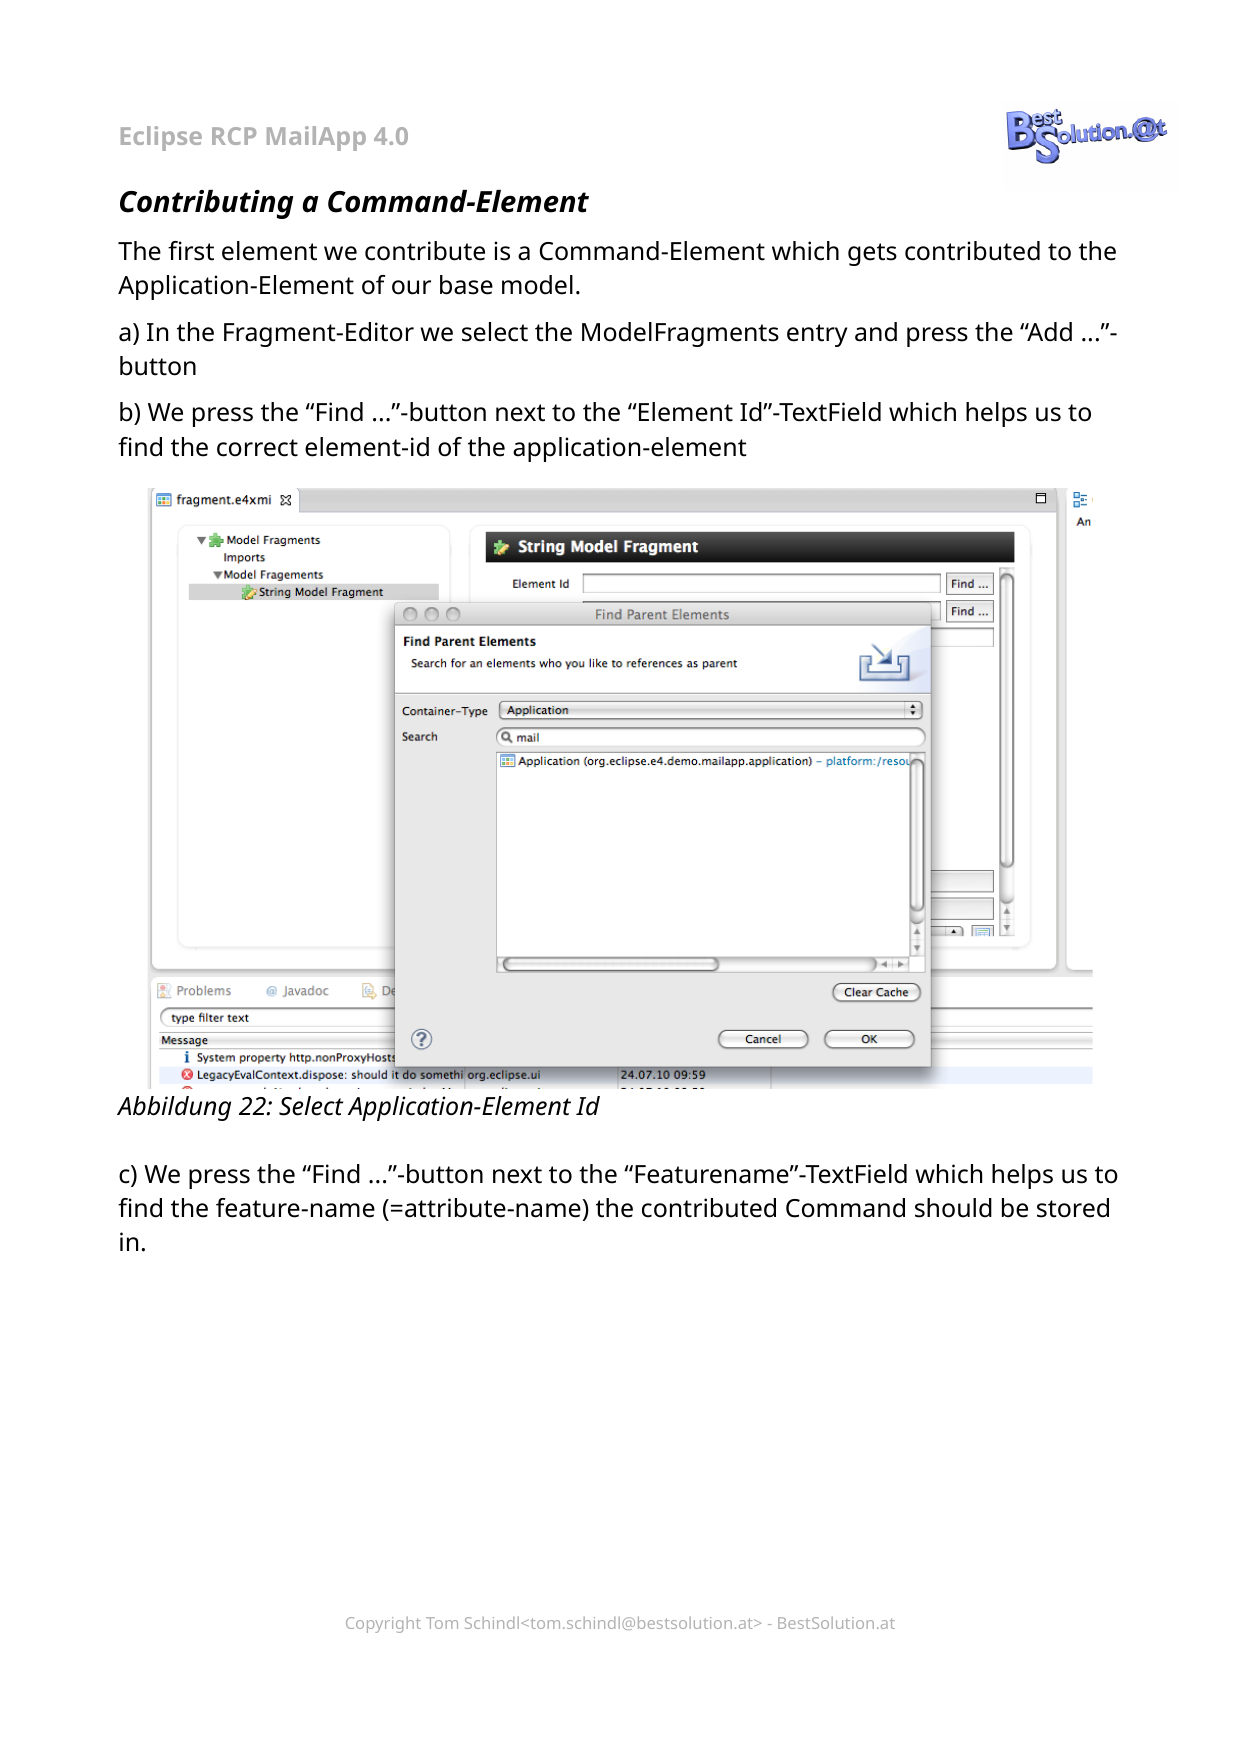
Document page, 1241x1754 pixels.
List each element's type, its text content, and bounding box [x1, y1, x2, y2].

text c) We press the “Find ...”-button next to the “Featurename”-TextField which helps us to find the feature-name (=attribute-name) the contributed Command should be stored in. [118, 1122, 1122, 1258]
text The first element we contribute is a Command-Element which gets contributed to the Application-Element of our base model. [118, 234, 1122, 302]
text [118, 476, 1122, 488]
subtitle Contributing a Command-Element [118, 182, 1122, 221]
text a) In the Fragment-Editor we select the ModelFragments entry and press the “Add ...”-button [118, 314, 1122, 383]
picture [1002, 101, 1181, 191]
text b) We press the “Find ...”-button next to the “Element Id”-TextField which helps us to find the correct element-id of the application-element [118, 395, 1122, 463]
picture [147, 488, 1093, 1089]
text Abbildung 22: Select Application-Element Id [118, 1089, 1122, 1122]
